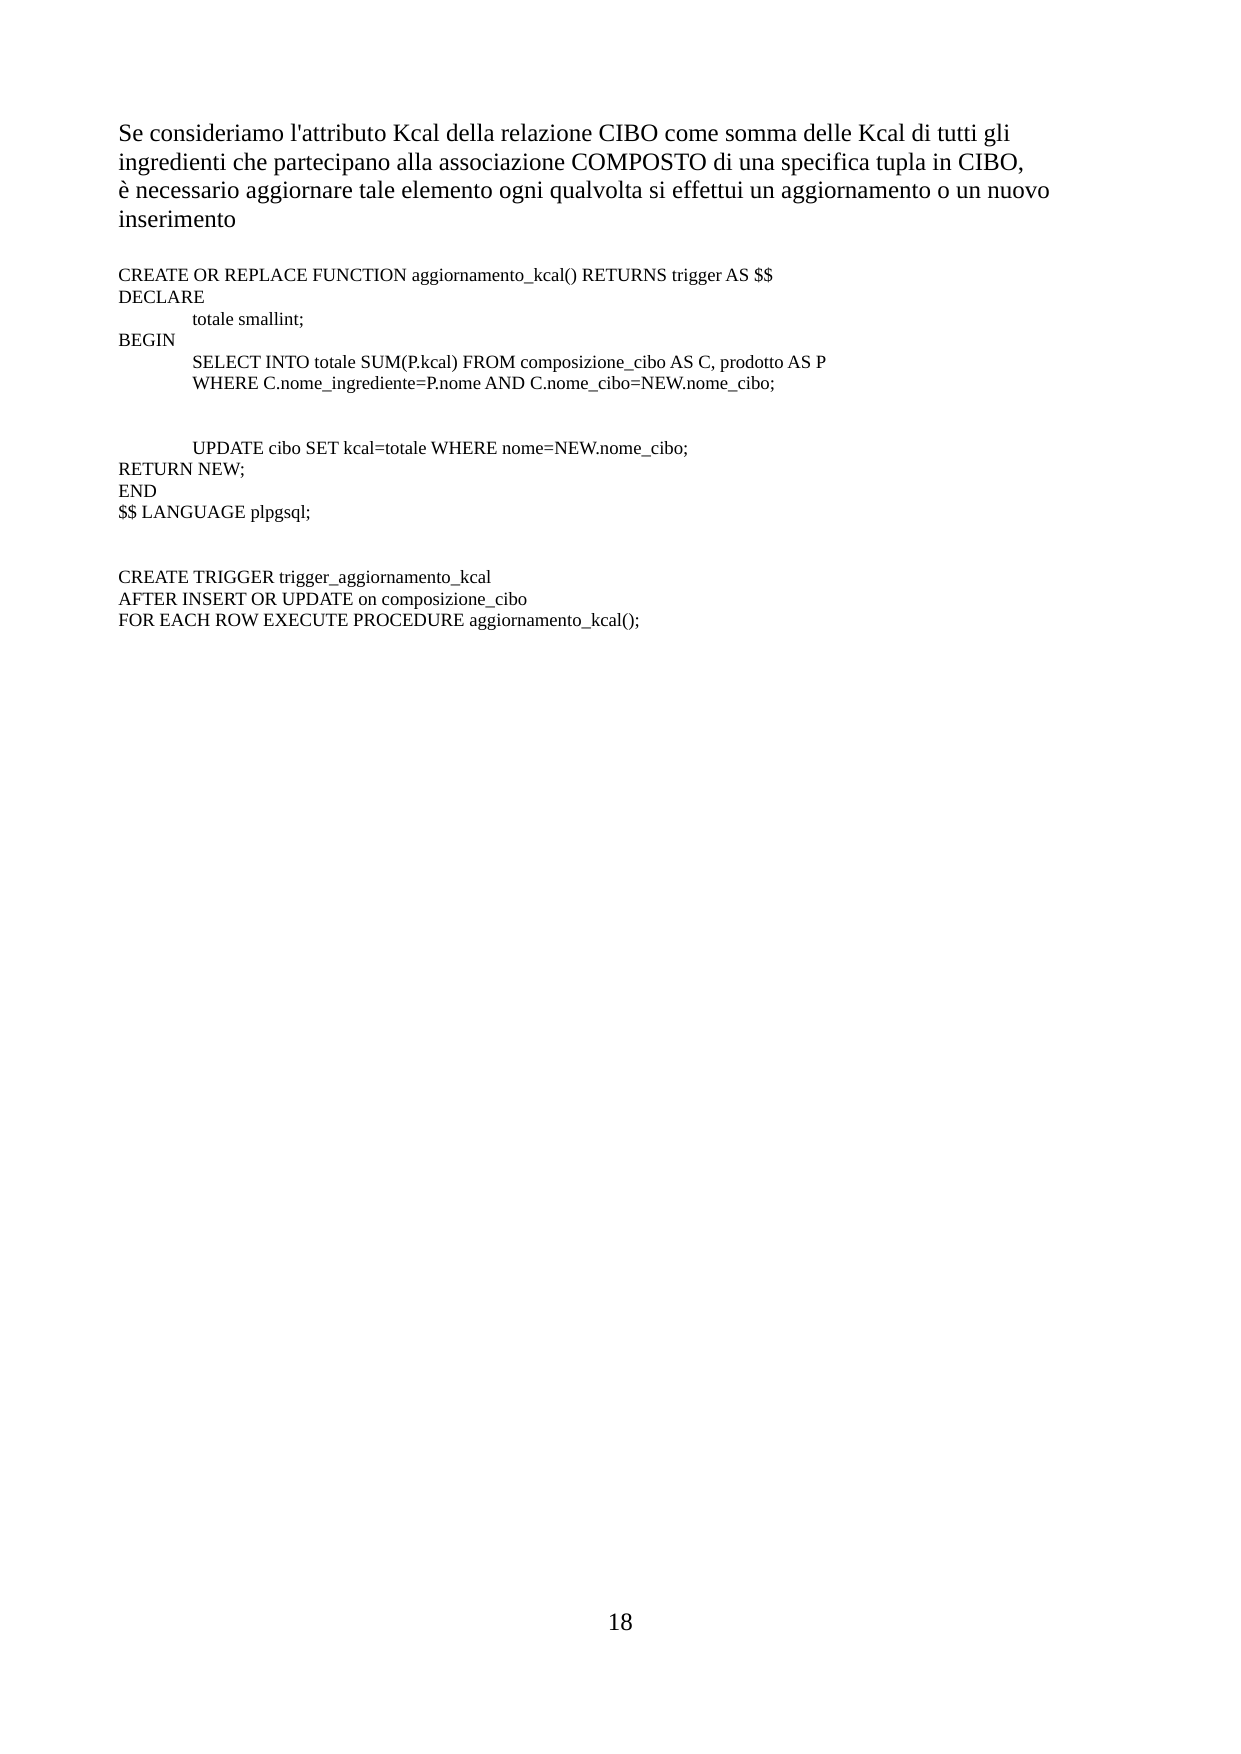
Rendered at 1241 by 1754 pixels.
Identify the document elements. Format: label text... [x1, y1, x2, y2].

text $$ LANGUAGE plpgsql; [118, 501, 1122, 523]
text totale smallint; [118, 307, 1122, 329]
text CREATE TRIGGER trigger_aggiornamento_kcal [118, 566, 1122, 588]
text UPDATE cibo SET kcal=totale WHERE nome=NEW.nome_cibo; [118, 437, 1122, 458]
text WHERE C.nome_ingrediente=P.nome AND C.nome_cibo=NEW.nome_cibo; [118, 372, 1122, 394]
text RETURN NEW; [118, 458, 1122, 480]
text AFTER INSERT OR UPDATE on composizione_cibo [118, 588, 1122, 609]
text DECLARE [118, 286, 1122, 307]
text è necessario aggiornare tale elemento ogni qualvolta si effettui un aggiornamento o un nuovo inserimento [118, 176, 1122, 233]
text SELECT INTO totale SUM(P.kcal) FROM composizione_cibo AS C, prodotto AS P [118, 351, 1122, 372]
text Se consideriamo l'attributo Kcal della relazione CIBO come somma delle Kcal di tutti gli ingredienti che partecipano alla associazione COMPOSTO di una specifica tupla in CIBO, [118, 118, 1122, 176]
text END [118, 480, 1122, 501]
text BEGIN [118, 329, 1122, 351]
text FOR EACH ROW EXECUTE PROCEDURE aggiornamento_kcal(); [118, 609, 1122, 631]
text CREATE OR REPLACE FUNCTION aggiornamento_kcal() RETURNS trigger AS $$ [118, 264, 1122, 286]
